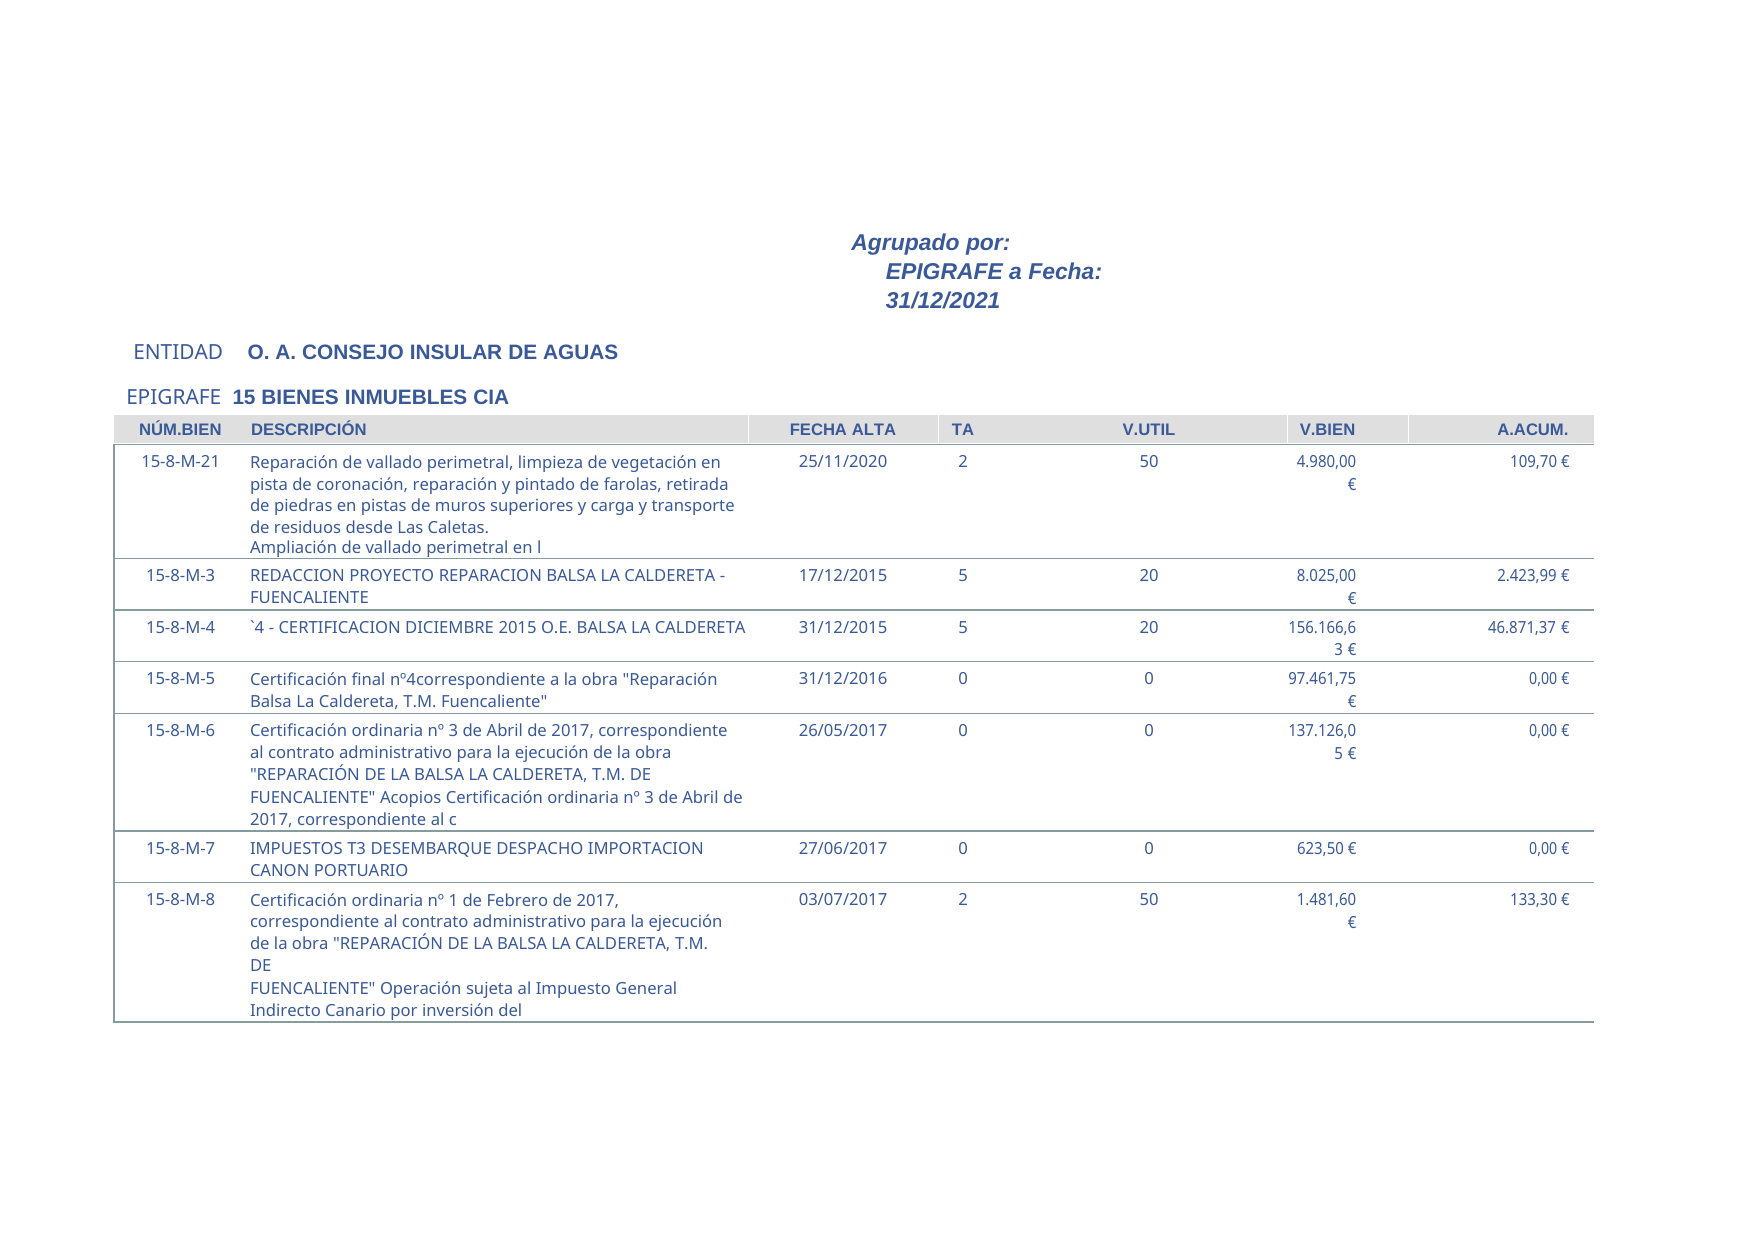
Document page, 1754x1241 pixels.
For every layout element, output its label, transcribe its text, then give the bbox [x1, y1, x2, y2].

table_header V.UTIL [1039, 415, 1287, 443]
table_cell 50 [1039, 445, 1287, 557]
table_cell 0,00 € [1409, 832, 1594, 881]
table_cell 27/06/2017 [749, 832, 938, 881]
table_cell 2 [939, 883, 1039, 1021]
table_cell 0 [1039, 714, 1287, 830]
table_cell 156.166,63 € [1288, 611, 1408, 661]
table_cell 5 [939, 611, 1039, 661]
table_cell 623,50 € [1288, 832, 1408, 881]
table_cell 8.025,00 € [1288, 559, 1408, 609]
table_cell Certificación final nº4correspondiente a la obra "Reparación Balsa La Caldereta, T.M. Fuencaliente" [235, 662, 748, 712]
table_header V.BIEN [1288, 415, 1408, 443]
table_cell 15-8-M-7 [115, 832, 235, 881]
table_cell 31/12/2015 [749, 611, 938, 661]
table_cell 50 [1039, 883, 1287, 1021]
table_header NÚM.BIEN [114, 415, 235, 443]
text Agrupado por: EPIGRAFE a Fecha: 31/12/2021 [851, 228, 1134, 314]
text ENTIDAD O. A. CONSEJO INSULAR DE AGUAS [133, 337, 1606, 365]
table_cell 46.871,37 € [1409, 611, 1594, 661]
table_cell 15-8-M-21 [115, 445, 235, 557]
table_header FECHA ALTA [749, 415, 938, 443]
table_cell 25/11/2020 [749, 445, 938, 557]
table_cell 133,30 € [1409, 883, 1594, 1021]
table_cell 17/12/2015 [749, 559, 938, 609]
table_cell 4.980,00 € [1288, 445, 1408, 557]
table_cell 0,00 € [1409, 714, 1594, 830]
text EPIGRAFE 15 BIENES INMUEBLES CIA [126, 382, 1606, 411]
table_cell 0 [939, 832, 1039, 881]
table_cell 1.481,60 € [1288, 883, 1408, 1021]
table_cell 15-8-M-3 [115, 559, 235, 609]
table_cell 97.461,75 € [1288, 662, 1408, 712]
table_cell 0 [939, 662, 1039, 712]
table_cell 03/07/2017 [749, 883, 938, 1021]
table_cell 15-8-M-4 [115, 611, 235, 661]
table_cell 5 [939, 559, 1039, 609]
table_cell Certificación ordinaria nº 1 de Febrero de 2017, correspondiente al contrato administrativo para la ejecución de la obra "REPARACIÓN DE LA BALSA LA CALDERETA, T.M. DE FUENCALIENTE" Operación sujeta al Impuesto General Indirecto Canario por inversión del [235, 883, 748, 1021]
table_cell 15-8-M-6 [115, 714, 235, 830]
table_cell 26/05/2017 [749, 714, 938, 830]
table_cell 20 [1039, 559, 1287, 609]
table_cell 0,00 € [1409, 662, 1594, 712]
table_cell 0 [939, 714, 1039, 830]
table_cell 109,70 € [1409, 445, 1594, 557]
table_cell REDACCION PROYECTO REPARACION BALSA LA CALDERETA - FUENCALIENTE [235, 559, 748, 609]
table_cell `4 - CERTIFICACION DICIEMBRE 2015 O.E. BALSA LA CALDERETA [235, 611, 748, 661]
table_cell 15-8-M-8 [115, 883, 235, 1021]
table_cell 137.126,05 € [1288, 714, 1408, 830]
table_cell 0 [1039, 832, 1287, 881]
table_cell Reparación de vallado perimetral, limpieza de vegetación en pista de coronación, reparación y pintado de farolas, retirada de piedras en pistas de muros superiores y carga y transporte de residuos desde Las Caletas. Ampliación de vallado perimetral en l [235, 445, 748, 557]
table_header TA [939, 415, 1039, 443]
table_cell IMPUESTOS T3 DESEMBARQUE DESPACHO IMPORTACION CANON PORTUARIO [235, 832, 748, 881]
table_cell Certificación ordinaria nº 3 de Abril de 2017, correspondiente al contrato administrativo para la ejecución de la obra "REPARACIÓN DE LA BALSA LA CALDERETA, T.M. DE FUENCALIENTE" Acopios Certificación ordinaria nº 3 de Abril de 2017, correspondiente al c [235, 714, 748, 830]
table_header DESCRIPCIÓN [235, 415, 748, 443]
table_header A.ACUM. [1409, 415, 1594, 443]
table_cell 20 [1039, 611, 1287, 661]
table_cell 15-8-M-5 [115, 662, 235, 712]
table_cell 2.423,99 € [1409, 559, 1594, 609]
table_cell 31/12/2016 [749, 662, 938, 712]
table_cell 2 [939, 445, 1039, 557]
table_cell 0 [1039, 662, 1287, 712]
